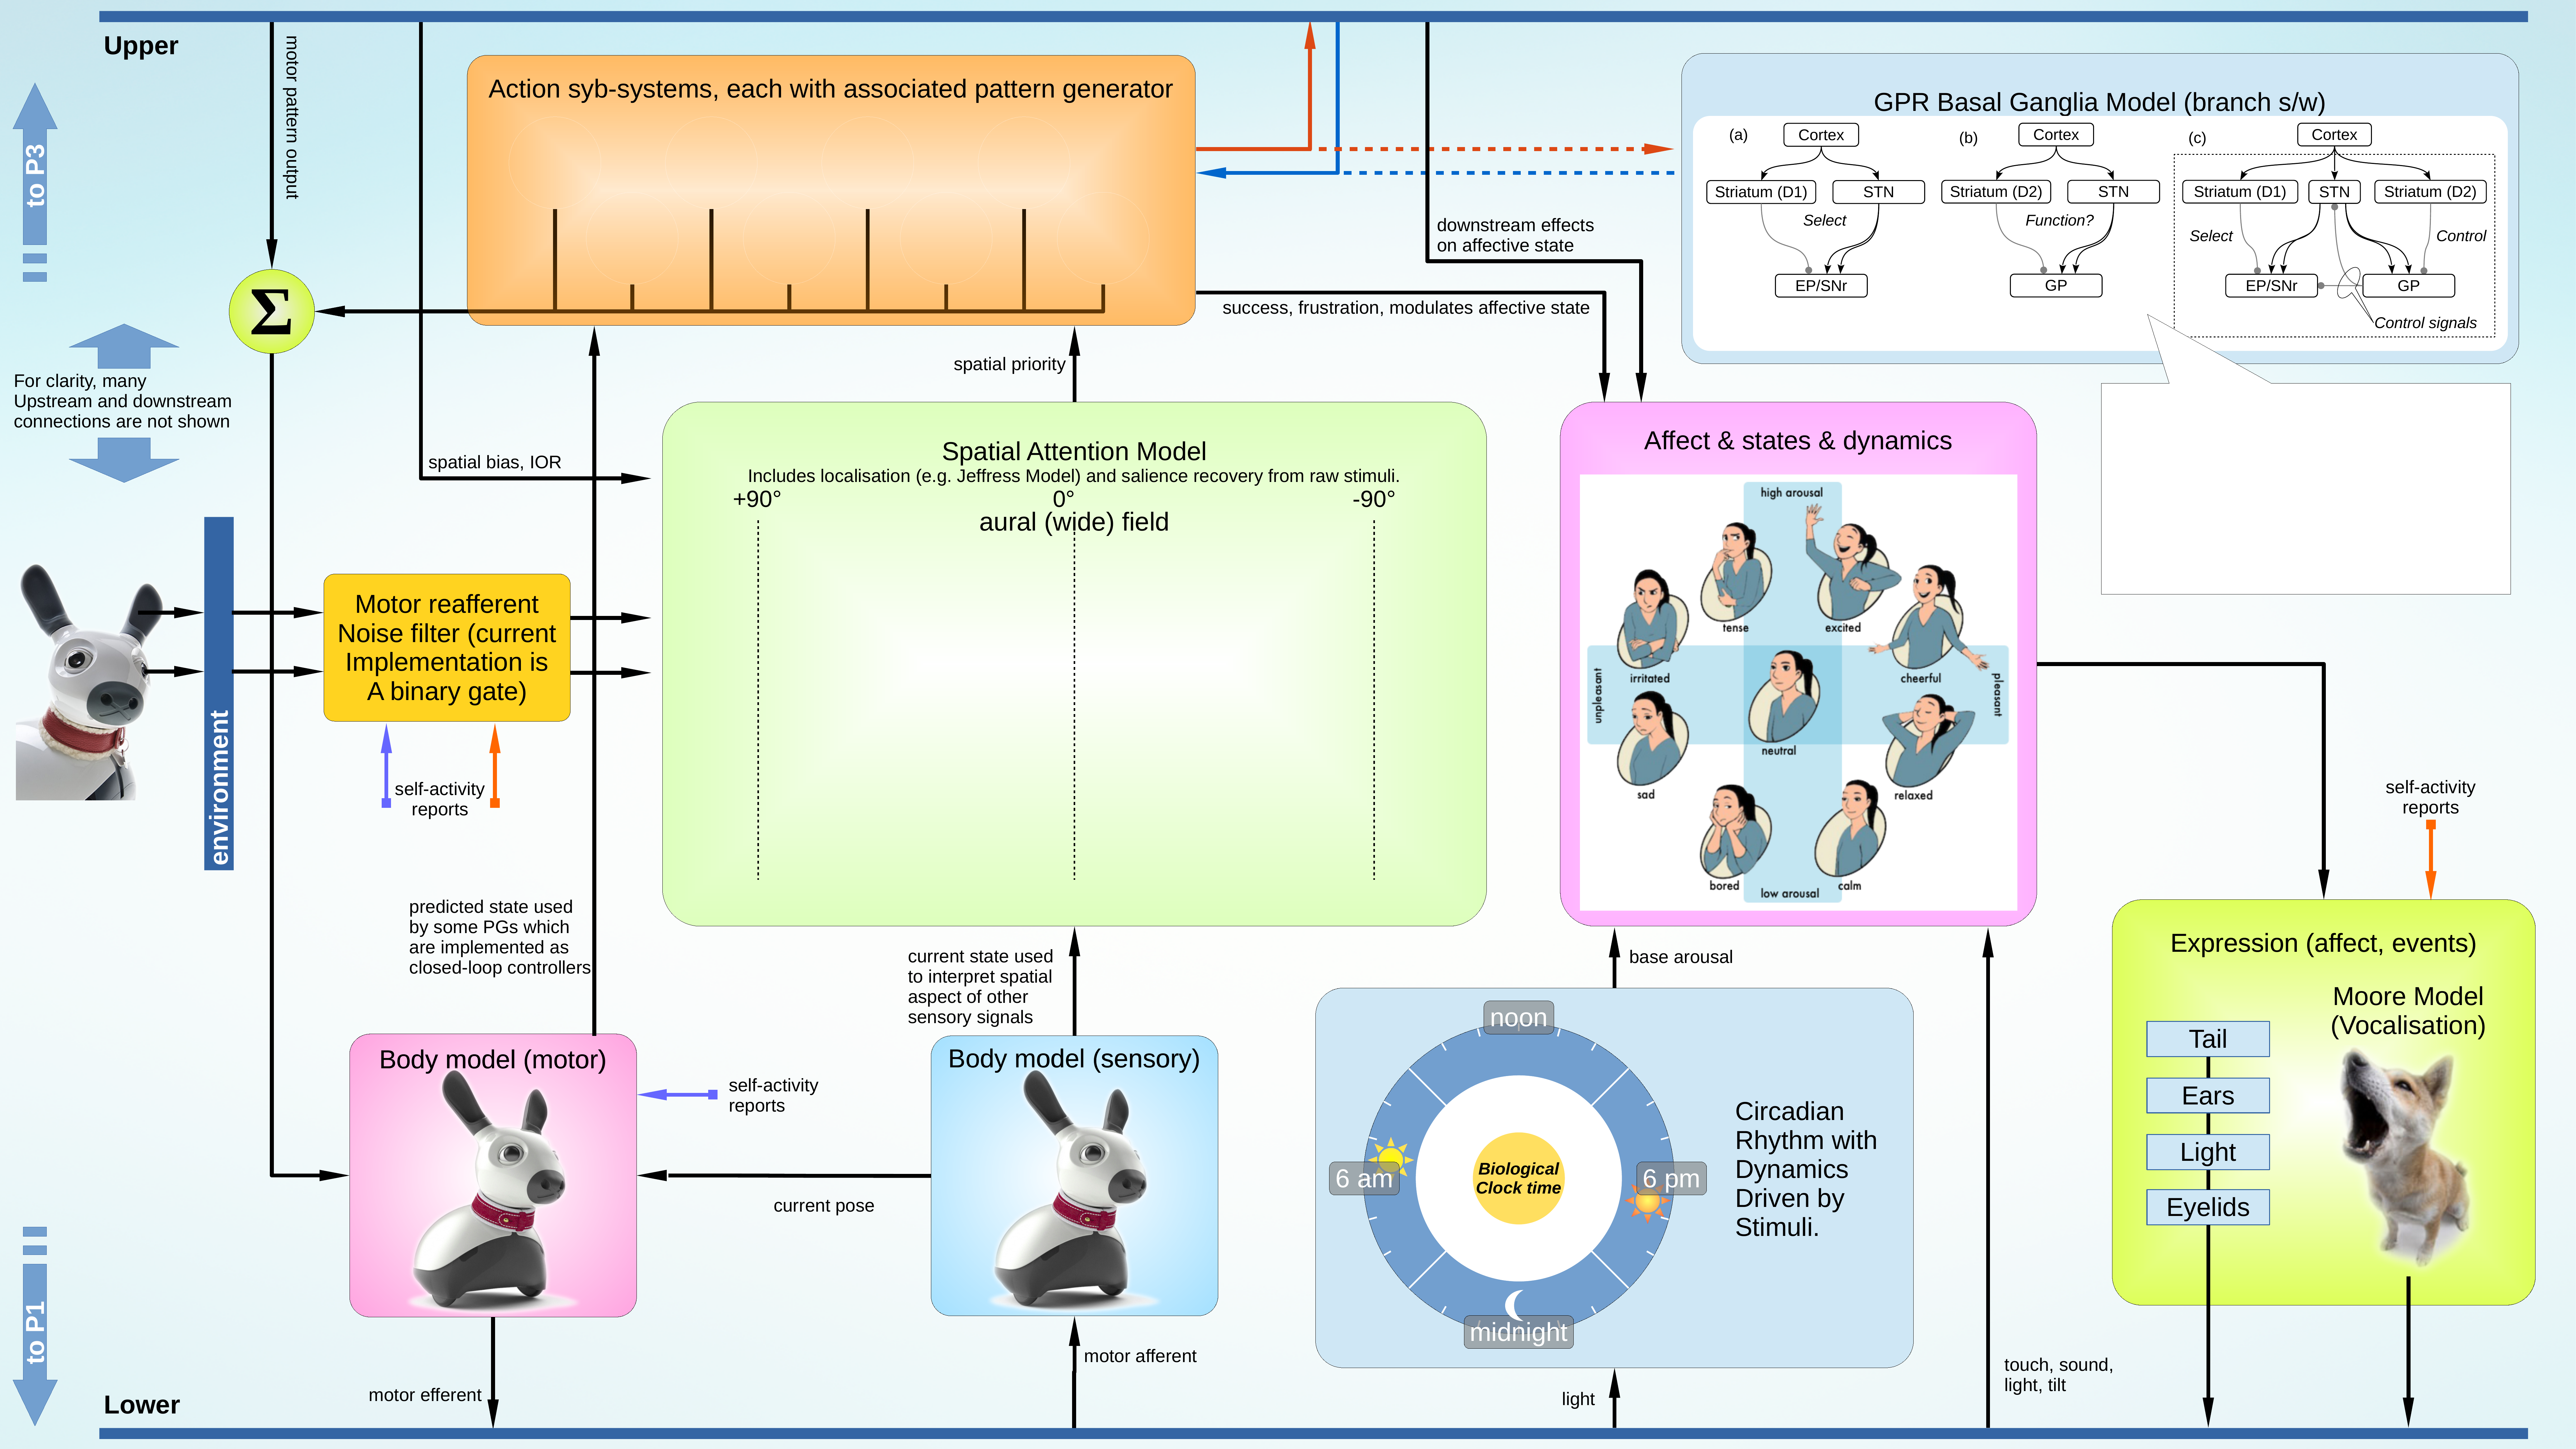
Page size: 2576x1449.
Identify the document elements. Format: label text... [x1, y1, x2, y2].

text_box Body model (sensory) [1159, 1055, 1166, 1066]
text_box Body model (sensory) [1018, 1055, 1024, 1065]
text_box Ears [2147, 1078, 2270, 1113]
text_box spatial priority [949, 351, 1086, 379]
text_box GPR Basal Ganglia Model (branch s/w) [2062, 99, 2068, 109]
text_box Spatial Attention Model Includes localisation (e.g. Jeffress Model) and salience recovery from raw stimuli. +90° 0° -90° [662, 402, 1487, 926]
text_box aural (wide) field [703, 504, 1447, 540]
text_box Body model (sensory) [1027, 1055, 1032, 1065]
text_box Body model (motor) [485, 1056, 492, 1065]
text_box success, frustration, modulates affective state [1218, 295, 1596, 320]
text_box Eyelids [2147, 1189, 2270, 1225]
text_box light [1557, 1386, 1603, 1411]
text_box Tail [2147, 1021, 2270, 1057]
text_box environment [204, 517, 234, 870]
text_box Cortex [2298, 123, 2372, 146]
text_box to P1 [23, 1246, 47, 1255]
text_box Moore Model (Vocalisation) [2308, 980, 2509, 1050]
text_box [69, 438, 179, 483]
text_box Body model (sensory) [983, 1055, 990, 1066]
text_box Body model (motor) [544, 1056, 550, 1065]
text_box Body model (motor) [470, 1056, 478, 1065]
text_box (a) [1693, 123, 1785, 146]
text_box Body model (sensory) [931, 1036, 1218, 1316]
text_box GP [2010, 274, 2102, 297]
text_box self-activity reports [390, 776, 490, 822]
text_box Body model (sensory) [1039, 1055, 1047, 1065]
text_box Striatum (D2) [1942, 180, 2051, 203]
text_box base arousal [1624, 944, 1739, 969]
text_box self-activity reports [724, 1072, 824, 1118]
text_box 6 pm [1637, 1162, 1707, 1195]
text_box STN [2309, 180, 2360, 203]
text_box Body model (motor) [557, 1056, 564, 1065]
text_box Biological Clock time [1473, 1132, 1565, 1225]
text_box Action syb-systems, each with associated pattern generator [467, 55, 1195, 326]
text_box Body model (motor) [350, 1034, 637, 1317]
text_box Body model (motor) [449, 1056, 455, 1065]
text_box predicted state used by some PGs which are implemented as closed-loop controllers [405, 894, 604, 980]
picture [0, 0, 2576, 1449]
text_box Body model (sensory) [1132, 1055, 1139, 1065]
text_box midnight [1464, 1315, 1574, 1349]
text_box current state used to interpret spatial aspect of other sensory signals [903, 944, 1062, 1030]
text_box [1560, 402, 2037, 926]
text_box Function? [2014, 208, 2106, 232]
text_box Cortex [2019, 123, 2094, 146]
text_box Striatum (D1) [1707, 180, 1816, 204]
text_box self-activity reports [2381, 775, 2481, 820]
text_box Body model (motor) [414, 1056, 421, 1065]
text_box Select [1779, 209, 1871, 232]
text_box to P1 [23, 1227, 47, 1237]
text_box downstream effects on affective state [1432, 212, 1616, 258]
text_box Control [2427, 224, 2496, 247]
text_box [1315, 988, 1914, 1368]
text_box (c) [2151, 126, 2244, 150]
text_box STN [1833, 180, 1925, 204]
text_box Cortex [1784, 123, 1859, 146]
text_box Striatum (D2) [2375, 180, 2487, 203]
text_box Expression (affect, events) [2112, 899, 2535, 1305]
text_box to P3 [23, 272, 47, 282]
text_box Body model (motor) [578, 1056, 586, 1067]
text_box motor afferent [1079, 1343, 1203, 1369]
text_box current pose [769, 1193, 881, 1218]
text_box noon [1484, 1001, 1554, 1034]
text_box Striatum (D1) [2182, 180, 2298, 203]
text_box For clarity, many Upstream and downstream connections are not shown [9, 368, 239, 436]
text_box Body model (sensory) [1054, 1055, 1061, 1065]
text_box EP/SNr [2225, 274, 2318, 297]
text_box Light [2147, 1134, 2270, 1170]
text_box touch, sound, light, tilt [2000, 1352, 2125, 1398]
text_box Body model (motor) [400, 1056, 407, 1067]
text_box GPR Basal Ganglia Model (branch s/w) [1682, 53, 2519, 364]
text_box Control signals [2380, 311, 2472, 334]
text_box Σ [229, 269, 315, 354]
text_box Upper [99, 11, 2528, 22]
text_box EP/SNr [1775, 274, 1868, 297]
text_box to P1 [13, 1264, 58, 1426]
text_box Lower [99, 1428, 2528, 1439]
text_box (b) [1923, 126, 2015, 150]
text_box motor efferent [364, 1382, 489, 1408]
text_box Motor reafferent Noise filter (current Implementation is A binary gate) [324, 574, 570, 722]
text_box [1693, 116, 2511, 594]
text_box motor pattern output [280, 31, 306, 204]
text_box [69, 324, 179, 369]
text_box STN [2068, 180, 2160, 203]
text_box Affect & states & dynamics [1594, 407, 2003, 474]
text_box GP [2363, 274, 2455, 297]
text_box 6 am [1329, 1162, 1400, 1195]
text_box to P3 [23, 254, 47, 263]
text_box Body model (motor) [536, 1056, 541, 1065]
text_box Circadian Rhythm with Dynamics Driven by Stimuli. [1730, 1094, 1904, 1285]
text_box Select [2177, 225, 2246, 248]
text_box to P3 [13, 83, 58, 245]
text_box spatial bias, IOR [424, 450, 570, 475]
text_box Body model (motor) [457, 1056, 463, 1065]
